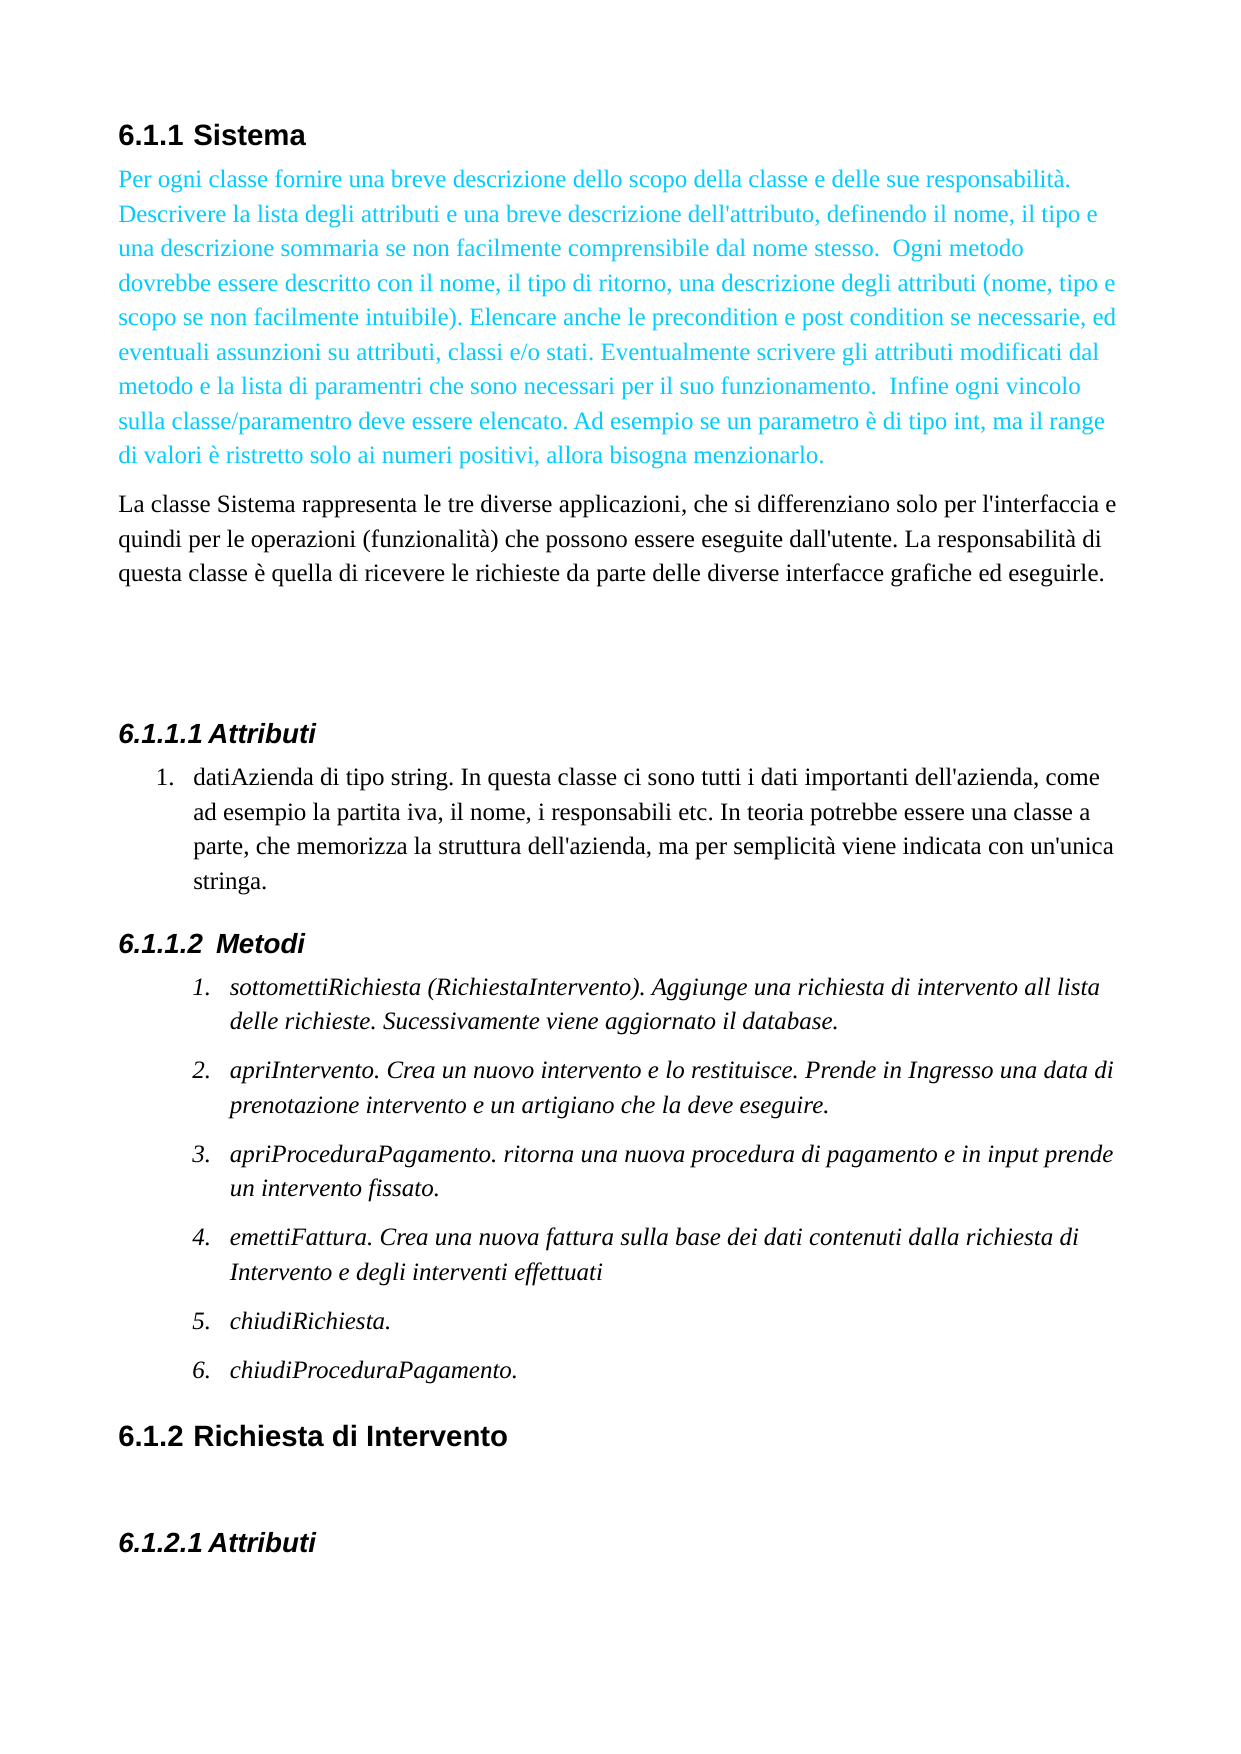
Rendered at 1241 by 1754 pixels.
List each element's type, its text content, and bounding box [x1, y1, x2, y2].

subtitle Richiesta di Intervento [118, 1418, 1122, 1452]
subtitle Sistema [118, 118, 1122, 152]
text La classe Sistema rappresenta le tre diverse applicazioni, che si differenziano solo per l'interfaccia e quindi per le operazioni (funzionalità) che possono essere eseguite dall'utente. La responsabilità di questa classe è quella di ricevere le richieste da parte delle diverse interfacce grafiche ed eseguirle. [118, 489, 1122, 587]
list emettiFattura. Crea una nuova fattura sulla base dei dati contenuti dalla richiesta di Intervento e degli interventi effettuati [192, 1222, 1122, 1286]
list apriIntervento. Crea un nuovo intervento e lo restituisce. Prende in Ingresso una data di prenotazione intervento e un artigiano che la deve eseguire. [192, 1055, 1122, 1118]
list apriProceduraPagamento. ritorna una nuova procedura di pagamento e in input prende un intervento fissato. [192, 1139, 1122, 1202]
subtitle Attributi [118, 718, 1122, 750]
text Per ogni classe fornire una breve descrizione dello scopo della classe e delle sue responsabilità. Descrivere la lista degli attributi e una breve descrizione dell'attributo, definendo il nome, il tipo e una descrizione sommaria se non facilmente comprensibile dal nome stesso. Ogni metodo dovrebbe essere descritto con il nome, il tipo di ritorno, una descrizione degli attributi (nome, tipo e scopo se non facilmente intuibile). Elencare anche le precondition e post condition se necessarie, ed eventuali assunzioni su attributi, classi e/o stati. Eventualmente scrivere gli attributi modificati dal metodo e la lista di paramentri che sono necessari per il suo funzionamento. Infine ogni vincolo sulla classe/paramentro deve essere elencato. Ad esempio se un parametro è di tipo int, ma il range di valori è ristretto solo ai numeri positivi, allora bisogna menzionarlo. [118, 164, 1122, 469]
subtitle Attributi [118, 1526, 1122, 1558]
list datiAzienda di tipo string. In questa classe ci sono tutti i dati importanti dell'azienda, come ad esempio la partita iva, il nome, i responsabili etc. In teoria potrebbe essere una classe a parte, che memorizza la struttura dell'azienda, ma per semplicità viene indicata con un'unica stringa. [156, 762, 1122, 894]
subtitle Metodi [118, 927, 1122, 959]
list sottomettiRichiesta (RichiestaIntervento). Aggiunge una richiesta di intervento all lista delle richieste. Sucessivamente viene aggiornato il database. [192, 972, 1122, 1035]
list chiudiRichiesta. [192, 1306, 1122, 1334]
list chiudiProceduraPagamento. [192, 1355, 1122, 1384]
